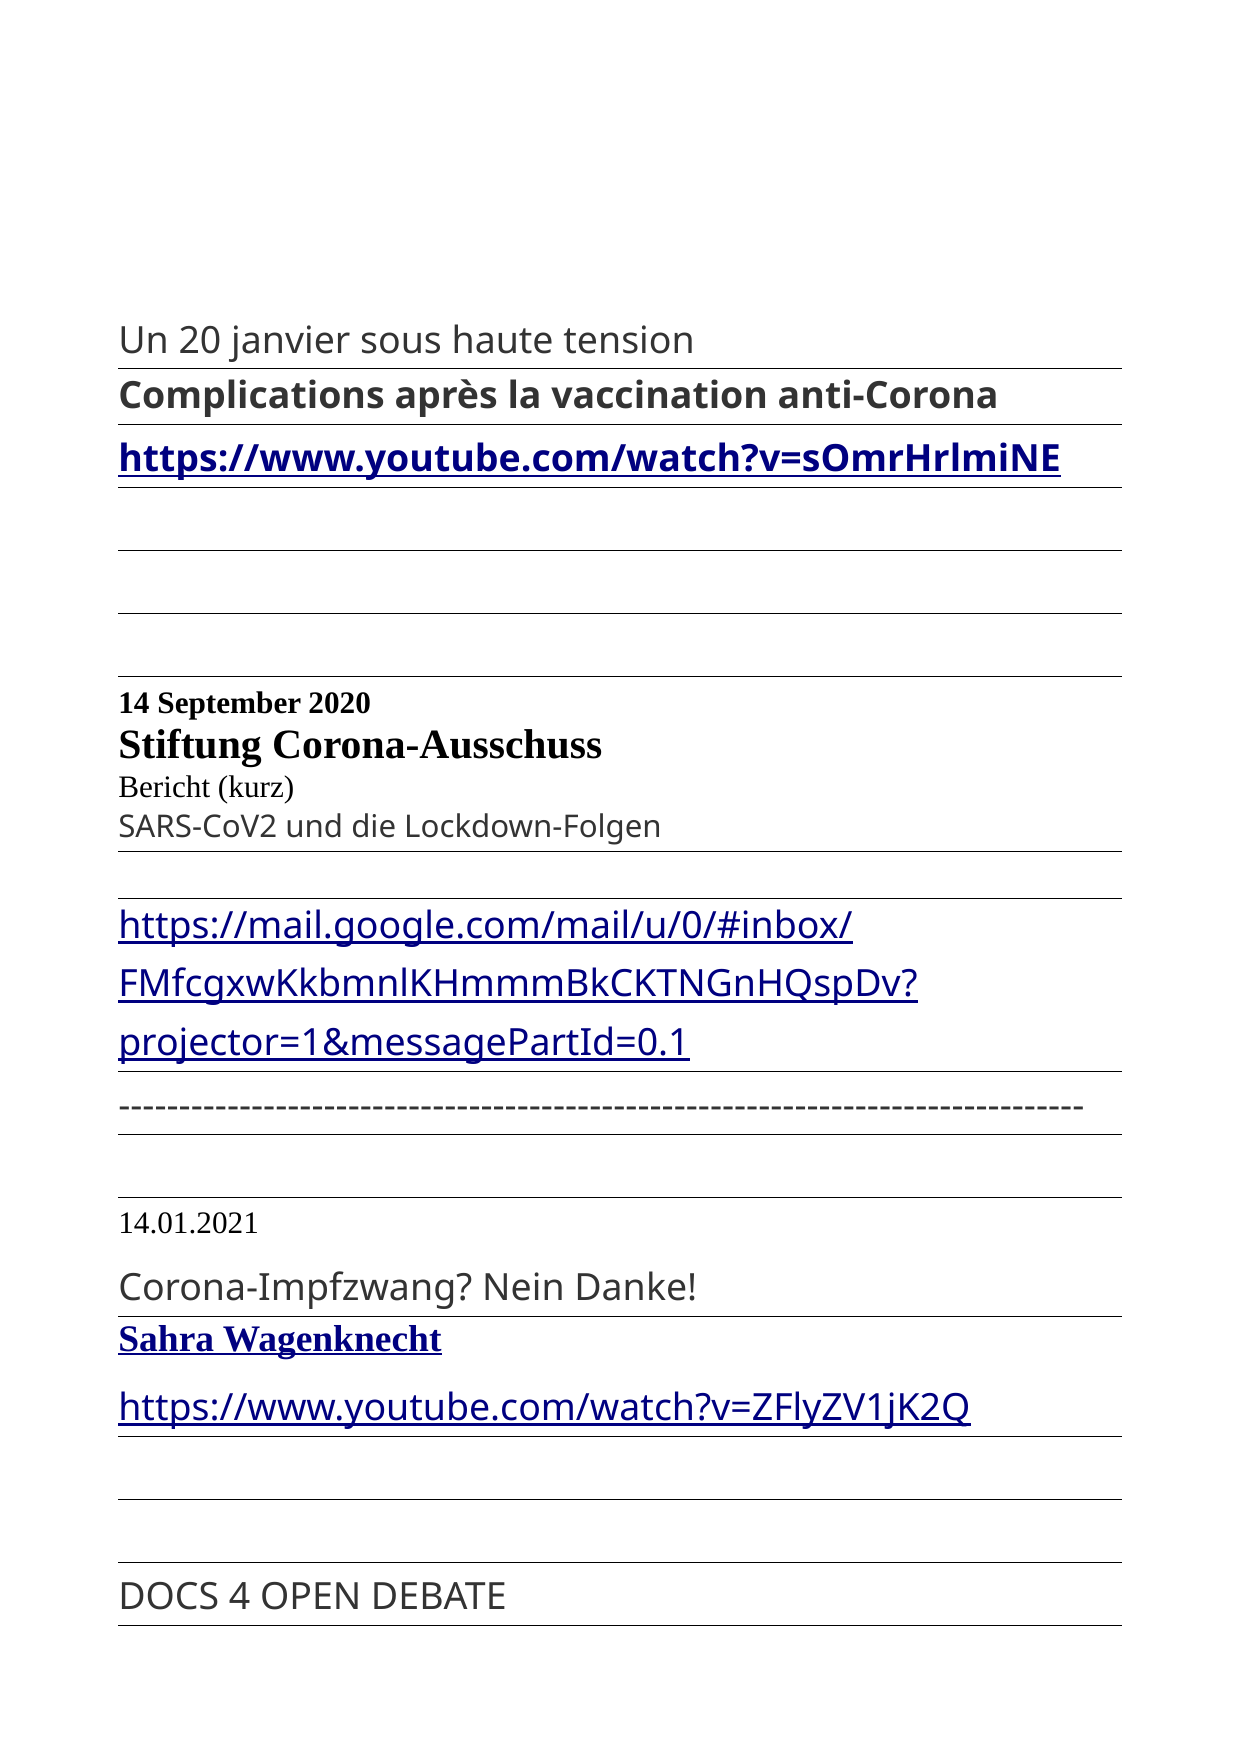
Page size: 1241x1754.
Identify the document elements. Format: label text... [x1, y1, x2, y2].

text 14 September 2020 [118, 684, 1122, 720]
subtitle Corona-Impfzwang? Nein Danke! [118, 1261, 1122, 1316]
text DOCS 4 OPEN DEBATE [118, 1569, 1122, 1625]
subtitle Un 20 janvier sous haute tension [118, 313, 1122, 368]
text Bericht (kurz) [118, 768, 1122, 804]
text https://www.youtube.com/watch?v=sOmrHrlmiNE [118, 432, 1122, 487]
text Sahra Wagenknecht [118, 1317, 1122, 1359]
text https://mail.google.com/mail/u/0/#inbox/FMfcgxwKkbmnlKHmmmBkCKTNGnHQspDv?projector=1&messagePartId=0.1 [118, 899, 1122, 1071]
text https://www.youtube.com/watch?v=ZFlyZV1jK2Q [118, 1380, 1122, 1436]
text SARS-CoV2 und die Lockdown-Folgen [118, 804, 1122, 851]
text Complications après la vaccination anti-Corona [118, 369, 1122, 424]
text 14.01.2021 [118, 1205, 1122, 1241]
text Stiftung Corona-Ausschuss [118, 720, 1122, 768]
text -------------------------------------------------------------------------------- [118, 1078, 1122, 1134]
